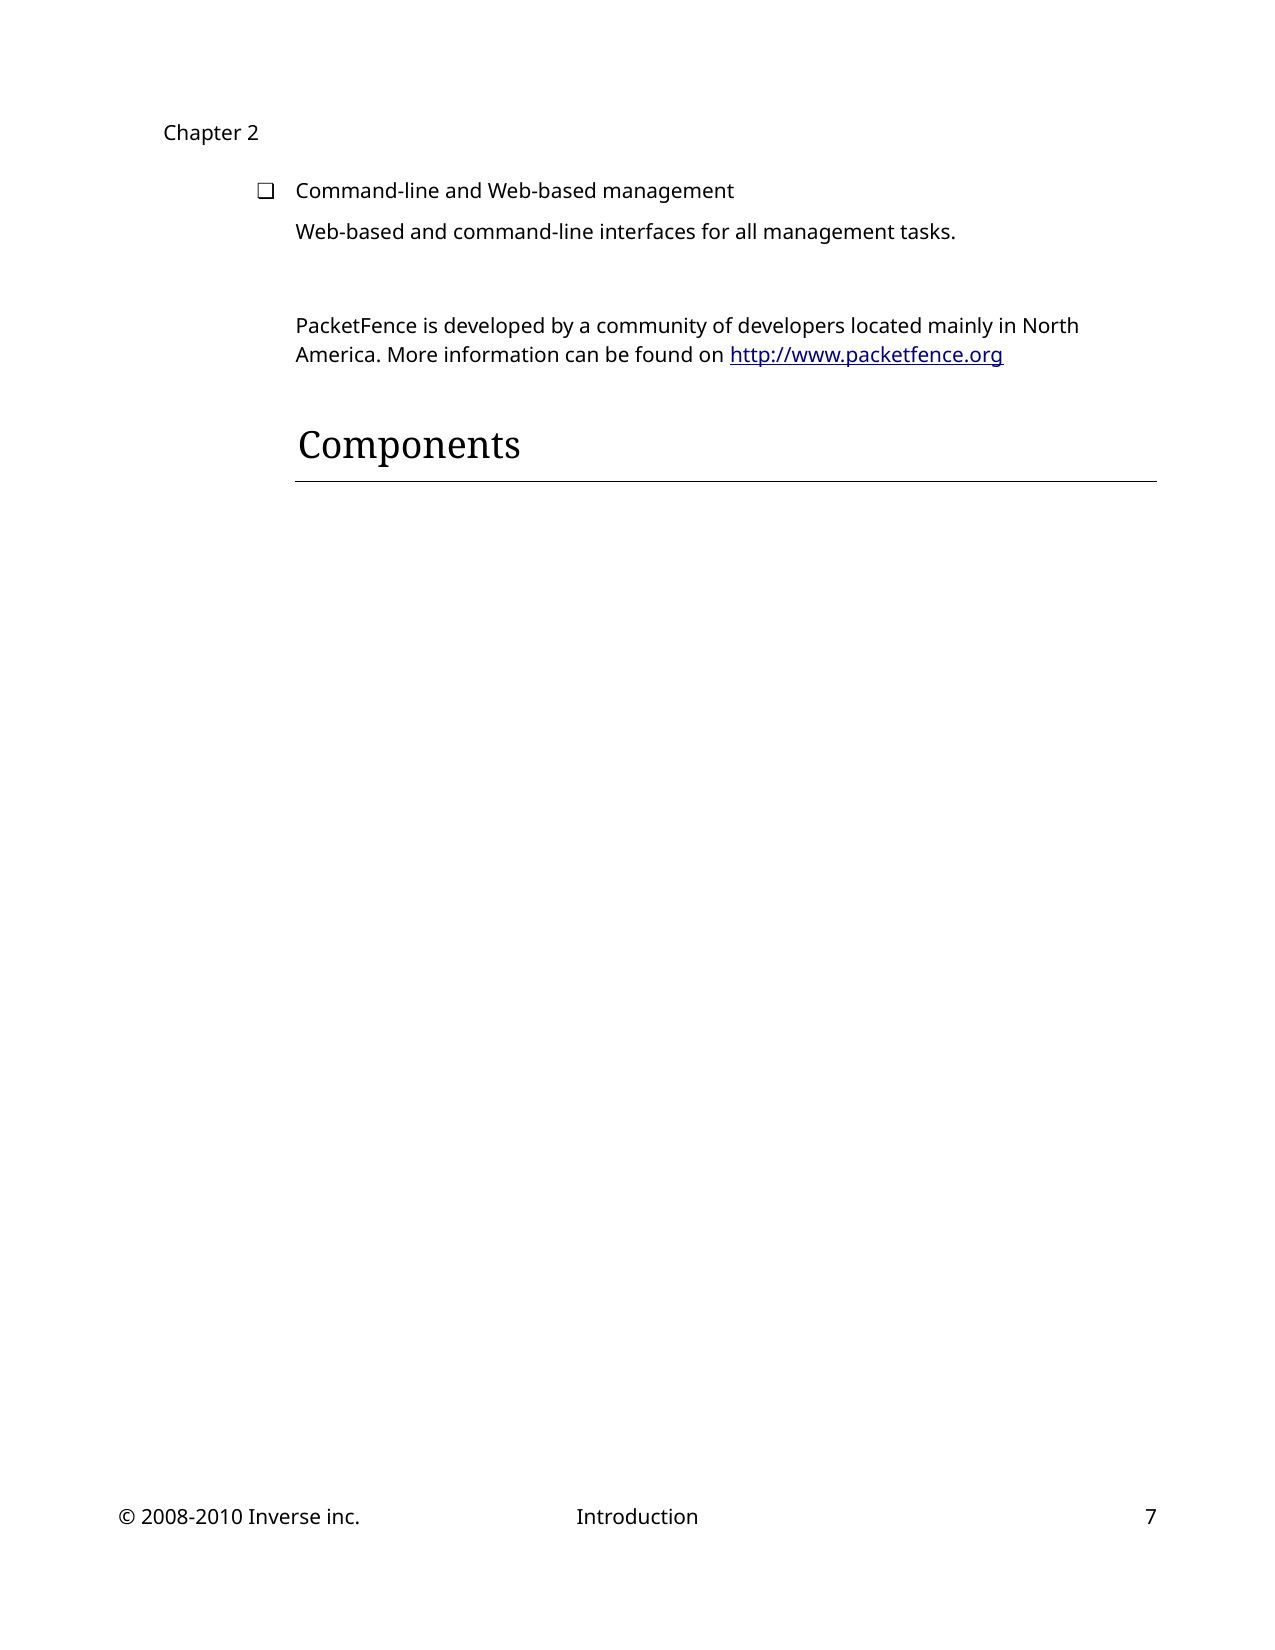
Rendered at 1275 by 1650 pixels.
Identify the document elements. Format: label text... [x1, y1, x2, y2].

text PacketFence is developed by a community of developers located mainly in North America. More information can be found on http://www.packetfence.org [295, 311, 1157, 368]
subtitle Components [295, 418, 1157, 481]
list ❏ Command-line and Web-based management [256, 176, 1157, 204]
list Web-based and command-line interfaces for all management tasks. [256, 217, 1157, 245]
